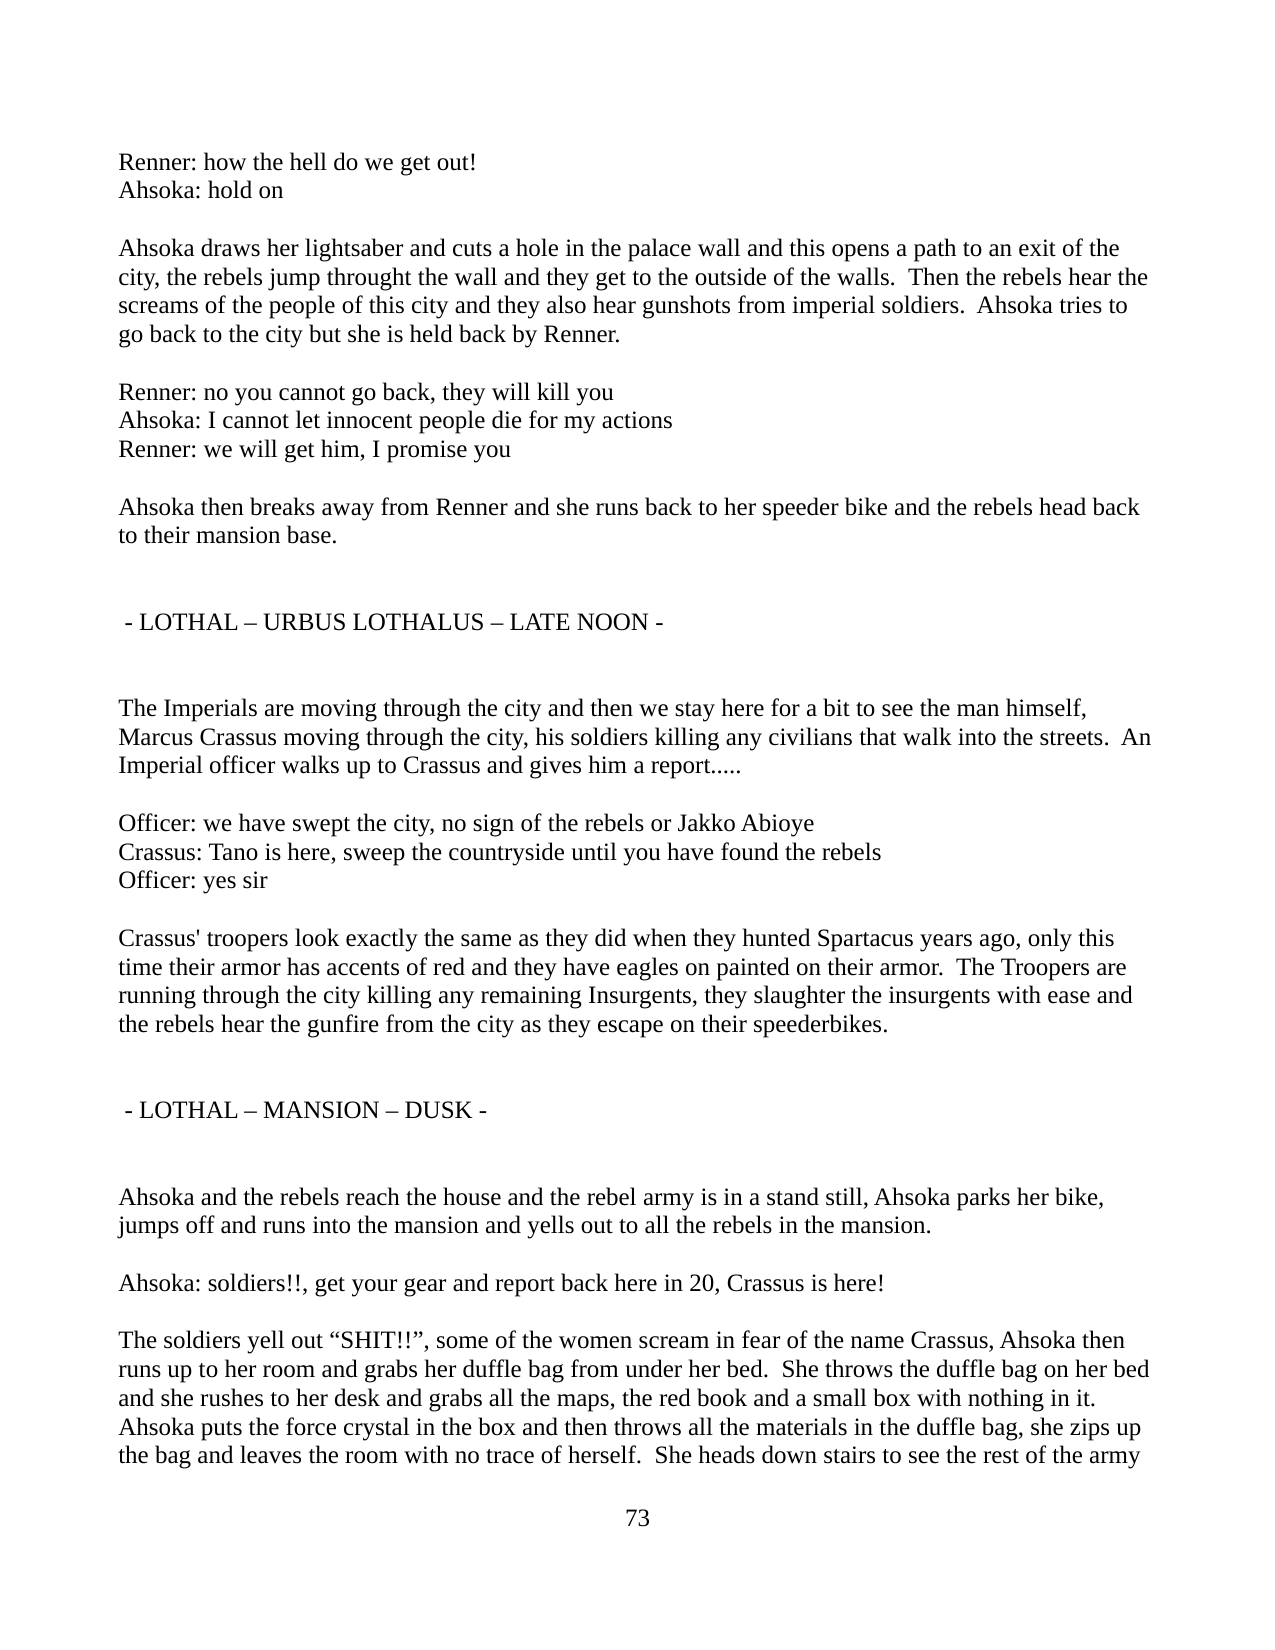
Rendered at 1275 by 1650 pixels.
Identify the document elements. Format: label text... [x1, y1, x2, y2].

text Ahsoka: soldiers!!, get your gear and report back here in 20, Crassus is here! [118, 1268, 1157, 1297]
text The soldiers yell out “SHIT!!”, some of the women scream in fear of the name Crassus, Ahsoka then runs up to her room and grabs her duffle bag from under her bed. She throws the duffle bag on her bed and she rushes to her desk and grabs all the maps, the red book and a small box with nothing in it. Ahsoka puts the force crystal in the box and then throws all the materials in the duffle bag, she zips up the bag and leaves the room with no trace of herself. She heads down stairs to see the rest of the army [118, 1326, 1157, 1469]
text Crassus' troopers look exactly the same as they did when they hunted Spartacus years ago, only this time their armor has accents of red and they have eagles on painted on their armor. The Troopers are running through the city killing any remaining Insurgents, they slaughter the insurgents with ease and the rebels hear the gunfire from the city as they escape on their speederbikes. [118, 923, 1157, 1038]
text Ahsoka: I cannot let innocent people die for my actions [118, 406, 1157, 434]
text Ahsoka draws her lightsaber and cuts a hole in the palace wall and this opens a path to an exit of the city, the rebels jump throught the wall and they get to the outside of the walls. Then the rebels hear the screams of the people of this city and they also hear gunshots from imperial soldiers. Ahsoka tries to go back to the city but she is held back by Renner. [118, 233, 1157, 348]
text Renner: how the hell do we get out! [118, 147, 1157, 176]
text The Imperials are moving through the city and then we stay here for a bit to see the man himself, Marcus Crassus moving through the city, his soldiers killing any civilians that walk into the streets. An Imperial officer walks up to Crassus and gives him a report..... [118, 693, 1157, 779]
text Crassus: Tano is here, sweep the countryside until you have found the rebels [118, 837, 1157, 866]
text Officer: we have swept the city, no sign of the rebels or Jakko Abioye [118, 808, 1157, 837]
text Ahsoka then breaks away from Renner and she runs back to her speeder bike and the rebels head back to their mansion base. [118, 492, 1157, 549]
text - LOTHAL – URBUS LOTHALUS – LATE NOON - [118, 607, 1157, 636]
text Ahsoka and the rebels reach the house and the rebel army is in a stand still, Ahsoka parks her bike, jumps off and runs into the mansion and yells out to all the rebels in the mansion. [118, 1182, 1157, 1239]
text Ahsoka: hold on [118, 176, 1157, 204]
text - LOTHAL – MANSION – DUSK - [118, 1096, 1157, 1124]
text Renner: no you cannot go back, they will kill you [118, 377, 1157, 406]
text Officer: yes sir [118, 866, 1157, 894]
text Renner: we will get him, I promise you [118, 434, 1157, 463]
